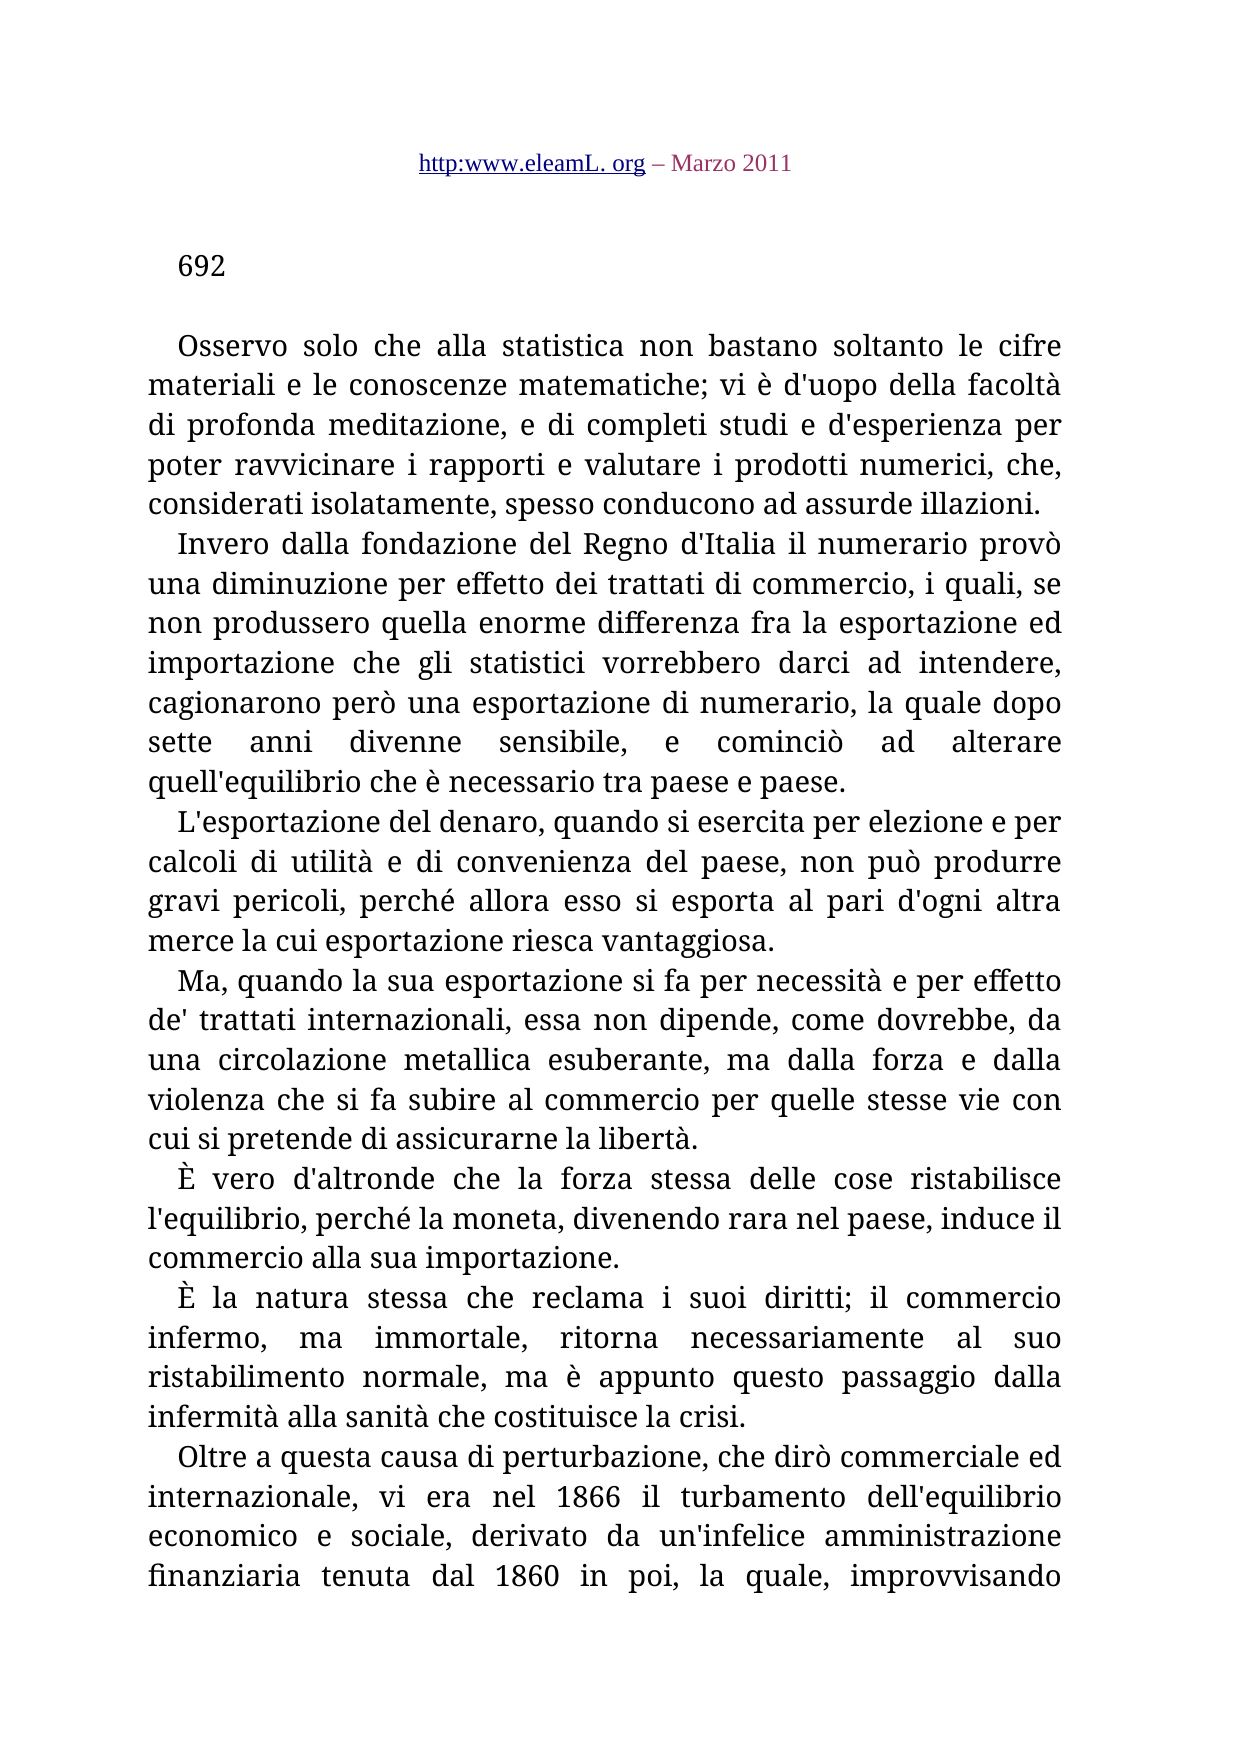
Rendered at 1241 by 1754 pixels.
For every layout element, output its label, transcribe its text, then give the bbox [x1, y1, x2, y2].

text Oltre a questa causa di perturbazione, che dirò commerciale ed internazionale, vi era nel 1866 il turbamento dell'equilibrio economico e sociale, derivato da un'infelice amministrazione finanziaria tenuta dal 1860 in poi, la quale, improvvisando [148, 1436, 1063, 1595]
text Ma, quando la sua esportazione si fa per necessità e per effetto de' trattati internazionali, essa non dipende, come dovrebbe, da una circolazione metallica esuberante, ma dalla forza e dalla violenza che si fa subire al commercio per quelle stesse vie con cui si pretende di assicurarne la libertà. [148, 960, 1063, 1158]
text L'esportazione del denaro, quando si esercita per elezione e per calcoli di utilità e di convenienza del paese, non può produrre gravi pericoli, perché allora esso si esporta al pari d'ogni altra merce la cui esportazione riesca vantaggiosa. [148, 801, 1063, 960]
text 692 [148, 246, 1063, 285]
text È vero d'altronde che la forza stessa delle cose ristabilisce l'equilibrio, perché la moneta, divenendo rara nel paese, induce il commercio alla sua importazione. [148, 1158, 1063, 1277]
text Invero dalla fondazione del Regno d'Italia il numerario provò una diminuzione per effetto dei trattati di commercio, i quali, se non produssero quella enorme differenza fra la esportazione ed importazione che gli statistici vorrebbero darci ad intendere, cagionarono però una esportazione di numerario, la quale dopo sette anni divenne sensibile, e cominciò ad alterare quell'equilibrio che è necessario tra paese e paese. [148, 523, 1063, 801]
text È la natura stessa che reclama i suoi diritti; il commercio infermo, ma immortale, ritorna necessariamente al suo ristabilimento normale, ma è appunto questo passaggio dalla infermità alla sanità che costituisce la crisi. [148, 1277, 1063, 1436]
text Osservo solo che alla statistica non bastano soltanto le cifre materiali e le conoscenze matematiche; vi è d'uopo della facoltà di profonda meditazione, e di completi studi e d'esperienza per poter ravvicinare i rapporti e valutare i prodotti numerici, che, considerati isolatamente, spesso conducono ad assurde illazioni. [148, 325, 1063, 523]
